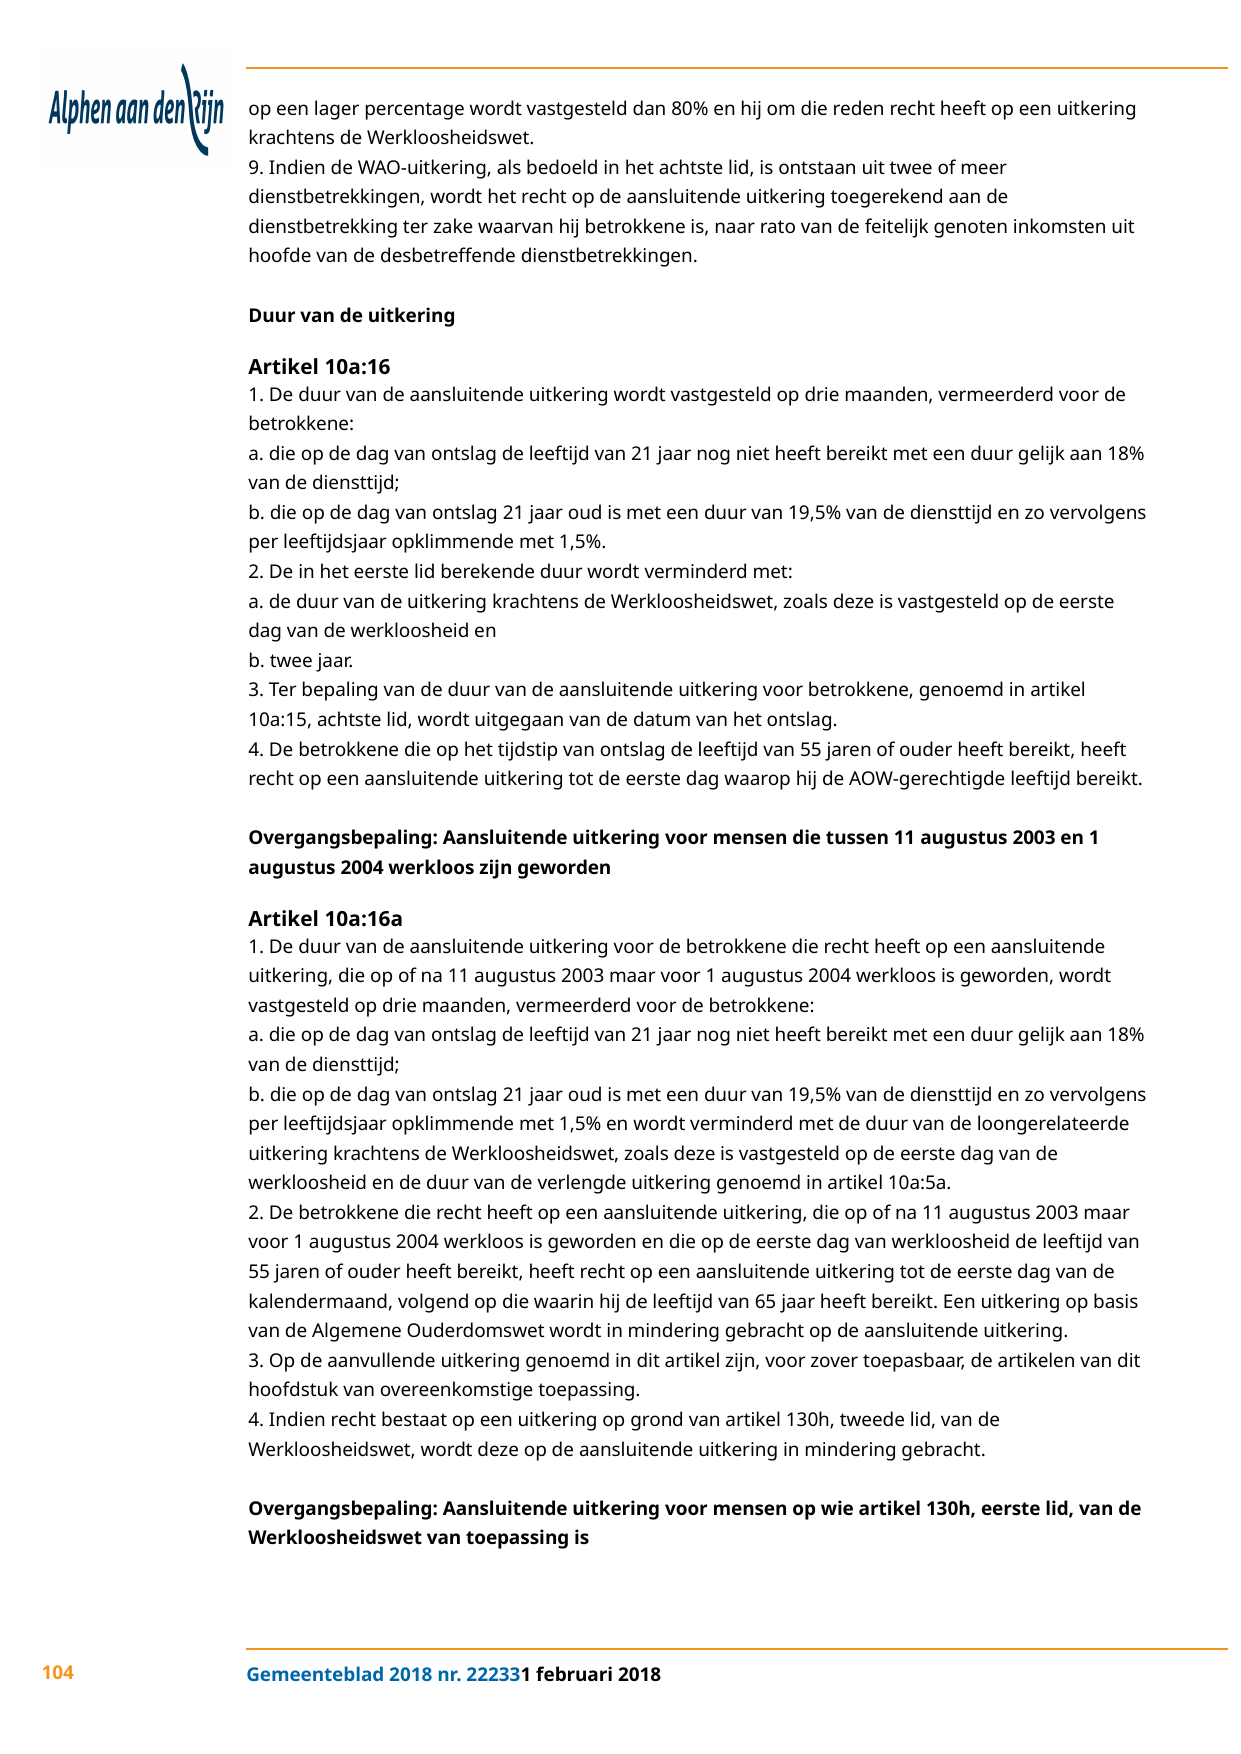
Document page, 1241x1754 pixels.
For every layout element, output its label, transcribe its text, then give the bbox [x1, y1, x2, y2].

text 3. Ter bepaling van de duur van de aansluitende uitkering voor betrokkene, genoemd in artikel 10a:15, achtste lid, wordt uitgegaan van de datum van het ontslag. [248, 677, 1152, 732]
text 2. De in het eerste lid berekende duur wordt verminderd met: [248, 558, 1152, 584]
text 9. Indien de WAO-uitkering, als bedoeld in het achtste lid, is ontstaan uit twee of meer dienstbetrekkingen, wordt het recht op de aansluitende uitkering toegerekend aan de dienstbetrekking ter zake waarvan hij betrokkene is, naar rato van de feitelijk genoten inkomsten uit hoofde van de desbetreffende dienstbetrekkingen. [248, 154, 1152, 268]
text 4. Indien recht bestaat op een uitkering op grond van artikel 130h, tweede lid, van de Werkloosheidswet, wordt deze op de aansluitende uitkering in mindering gebracht. [248, 1406, 1152, 1462]
text b. die op de dag van ontslag 21 jaar oud is met een duur van 19,5% van de diensttijd en zo vervolgens per leeftijdsjaar opklimmende met 1,5% en wordt verminderd met de duur van de loongerelateerde uitkering krachtens de Werkloosheidswet, zoals deze is vastgesteld op de eerste dag van de werkloosheid en de duur van de verlengde uitkering genoemd in artikel 10a:5a. [248, 1081, 1152, 1195]
text 3. Op de aanvullende uitkering genoemd in dit artikel zijn, voor zover toepasbaar, de artikelen van dit hoofdstuk van overeenkomstige toepassing. [248, 1347, 1152, 1402]
text 2. De betrokkene die recht heeft op een aansluitende uitkering, die op of na 11 augustus 2003 maar voor 1 augustus 2004 werkloos is geworden en die op de eerste dag van werkloosheid de leeftijd van 55 jaren of ouder heeft bereikt, heeft recht op een aansluitende uitkering tot de eerste dag van de kalendermaand, volgend op die waarin hij de leeftijd van 65 jaar heeft bereikt. Een uitkering op basis van de Algemene Ouderdomswet wordt in mindering gebracht op de aansluitende uitkering. [248, 1199, 1152, 1343]
text a. die op de dag van ontslag de leeftijd van 21 jaar nog niet heeft bereikt met een duur gelijk aan 18% van de diensttijd; [248, 1022, 1152, 1077]
text a. de duur van de uitkering krachtens de Werkloosheidswet, zoals deze is vastgesteld op de eerste dag van de werkloosheid en [248, 588, 1152, 643]
text Duur van de uitkering [248, 302, 1152, 328]
text Artikel 10a:16a [248, 904, 1152, 933]
text b. twee jaar. [248, 647, 1152, 673]
text a. die op de dag van ontslag de leeftijd van 21 jaar nog niet heeft bereikt met een duur gelijk aan 18% van de diensttijd; [248, 440, 1152, 495]
text Artikel 10a:16 [248, 352, 1152, 381]
text 1. De duur van de aansluitende uitkering wordt vastgesteld op drie maanden, vermeerderd voor de betrokkene: [248, 381, 1152, 436]
text op een lager percentage wordt vastgesteld dan 80% en hij om die reden recht heeft op een uitkering krachtens de Werkloosheidswet. [248, 95, 1152, 150]
picture [41, 47, 231, 172]
text 1. De duur van de aansluitende uitkering voor de betrokkene die recht heeft op een aansluitende uitkering, die op of na 11 augustus 2003 maar voor 1 augustus 2004 werkloos is geworden, wordt vastgesteld op drie maanden, vermeerderd voor de betrokkene: [248, 933, 1152, 1018]
text Overgangsbepaling: Aansluitende uitkering voor mensen op wie artikel 130h, eerste lid, van de Werkloosheidswet van toepassing is [248, 1495, 1152, 1550]
text b. die op de dag van ontslag 21 jaar oud is met een duur van 19,5% van de diensttijd en zo vervolgens per leeftijdsjaar opklimmende met 1,5%. [248, 499, 1152, 554]
text 4. De betrokkene die op het tijdstip van ontslag de leeftijd van 55 jaren of ouder heeft bereikt, heeft recht op een aansluitende uitkering tot de eerste dag waarop hij de AOW-gerechtigde leeftijd bereikt. [248, 736, 1152, 791]
text Overgangsbepaling: Aansluitende uitkering voor mensen die tussen 11 augustus 2003 en 1 augustus 2004 werkloos zijn geworden [248, 824, 1152, 880]
